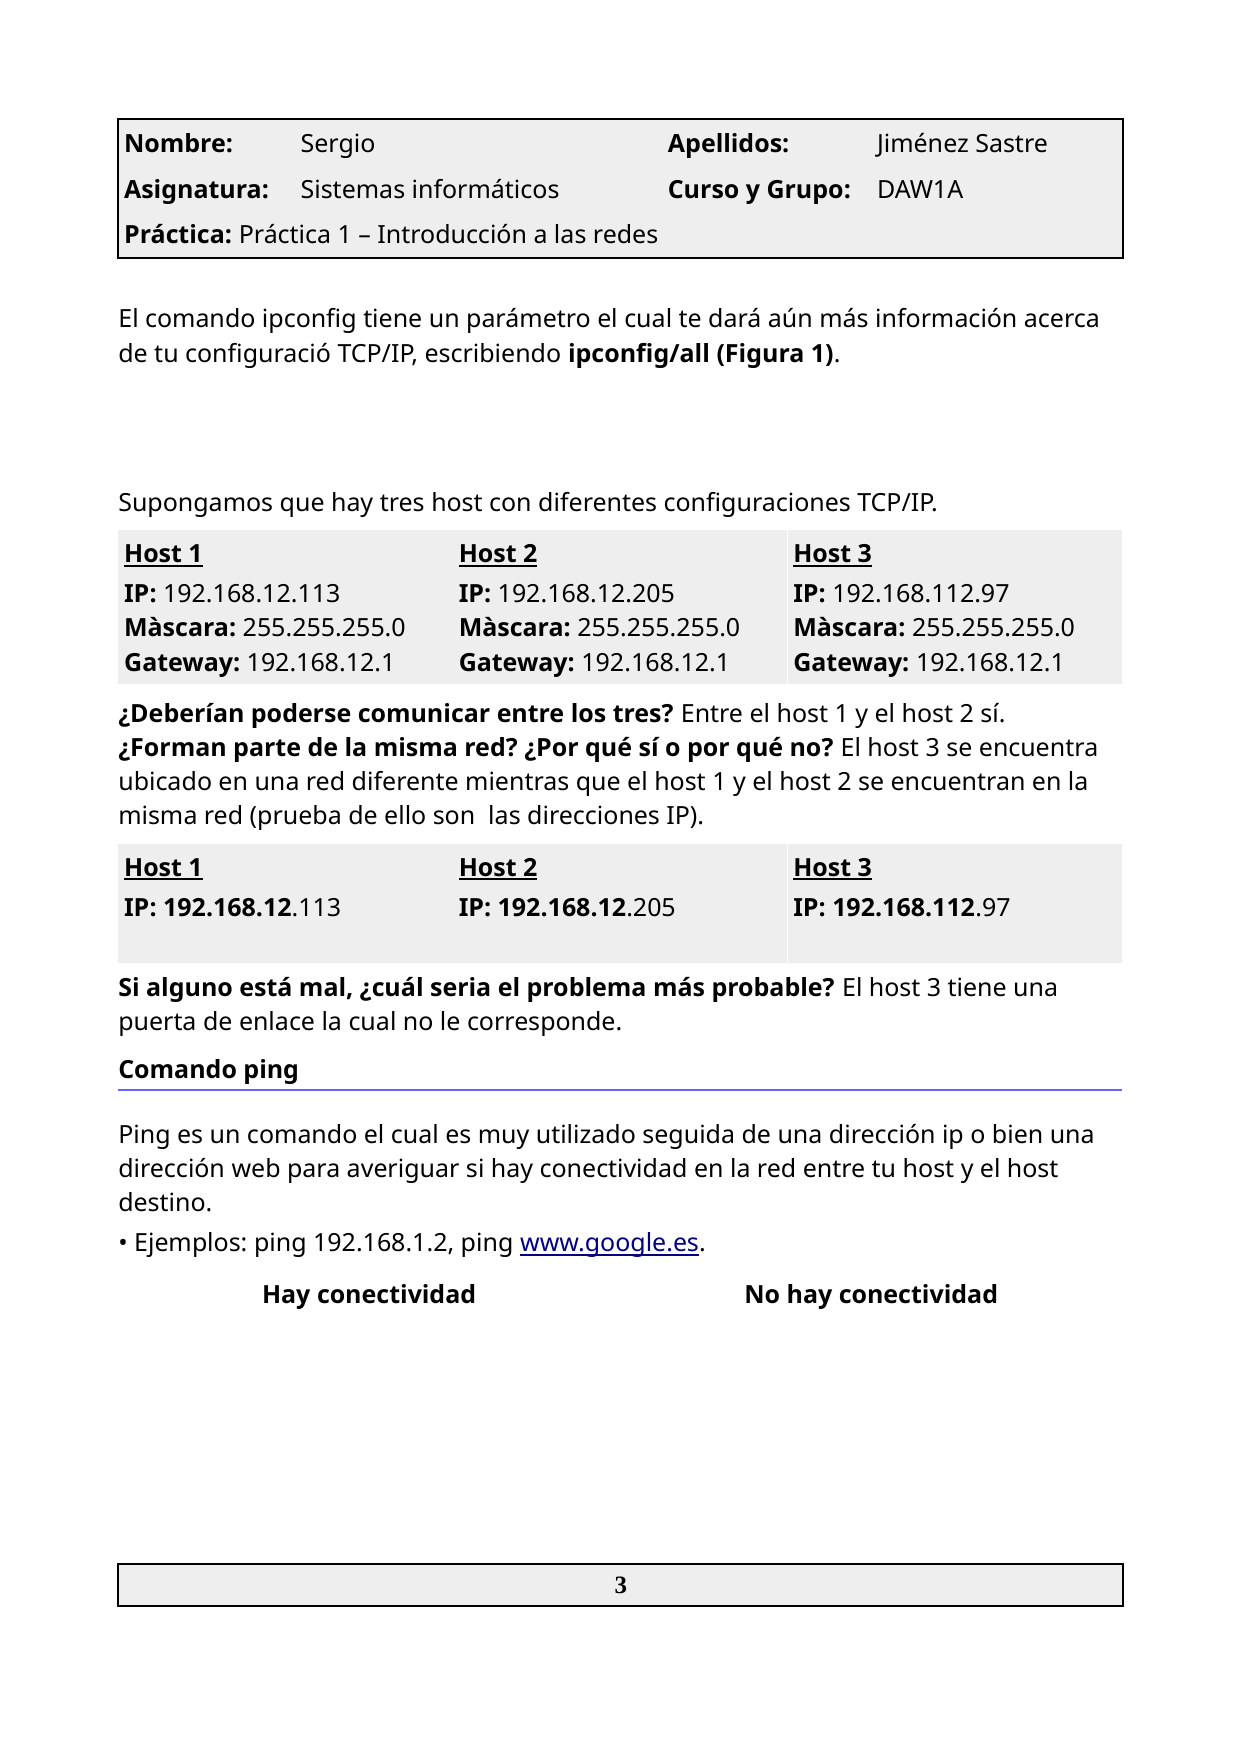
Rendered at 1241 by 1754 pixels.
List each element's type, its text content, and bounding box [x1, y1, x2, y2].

table_header Host 1 IP: 192.168.12.113 [118, 844, 453, 963]
table_header Host 3 IP: 192.168.112.97 [788, 844, 1122, 963]
text Si alguno está mal, ¿cuál seria el problema más probable? El host 3 tiene una puerta de enlace la cual no le corresponde. [118, 969, 1122, 1037]
table_header Host 2 IP: 192.168.12.205 [453, 844, 787, 963]
table_header [118, 1091, 1122, 1117]
text Comando ping [118, 1052, 1122, 1086]
table_header No hay conectividad [620, 1271, 1122, 1316]
table_header Host 2 IP: 192.168.12.205 Màscara: 255.255.255.0 Gateway: 192.168.12.1 [453, 530, 787, 684]
text ¿Forman parte de la misma red? ¿Por qué sí o por qué no? El host 3 se encuentra ubicado en una red diferente mientras que el host 1 y el host 2 se encuentran en la misma red (prueba de ello son las direcciones IP). [118, 730, 1122, 832]
text Ping es un comando el cual es muy utilizado seguida de una dirección ip o bien una dirección web para averiguar si hay conectividad en la red entre tu host y el host destino. [118, 1117, 1122, 1219]
text • Ejemplos: ping 192.168.1.2, ping www.google.es. [118, 1225, 1122, 1259]
table_header Host 3 IP: 192.168.112.97 Màscara: 255.255.255.0 Gateway: 192.168.12.1 [788, 530, 1122, 684]
table_header Host 1 IP: 192.168.12.113 Màscara: 255.255.255.0 Gateway: 192.168.12.1 [118, 530, 453, 684]
text El comando ipconfig tiene un parámetro el cual te dará aún más información acerca de tu configuració TCP/IP, escribiendo ipconfig/all (Figura 1). [118, 301, 1122, 369]
text ¿Deberían poderse comunicar entre los tres? Entre el host 1 y el host 2 sí. [118, 696, 1122, 730]
text Supongamos que hay tres host con diferentes configuraciones TCP/IP. [118, 484, 1122, 518]
table_header Hay conectividad [118, 1271, 620, 1316]
